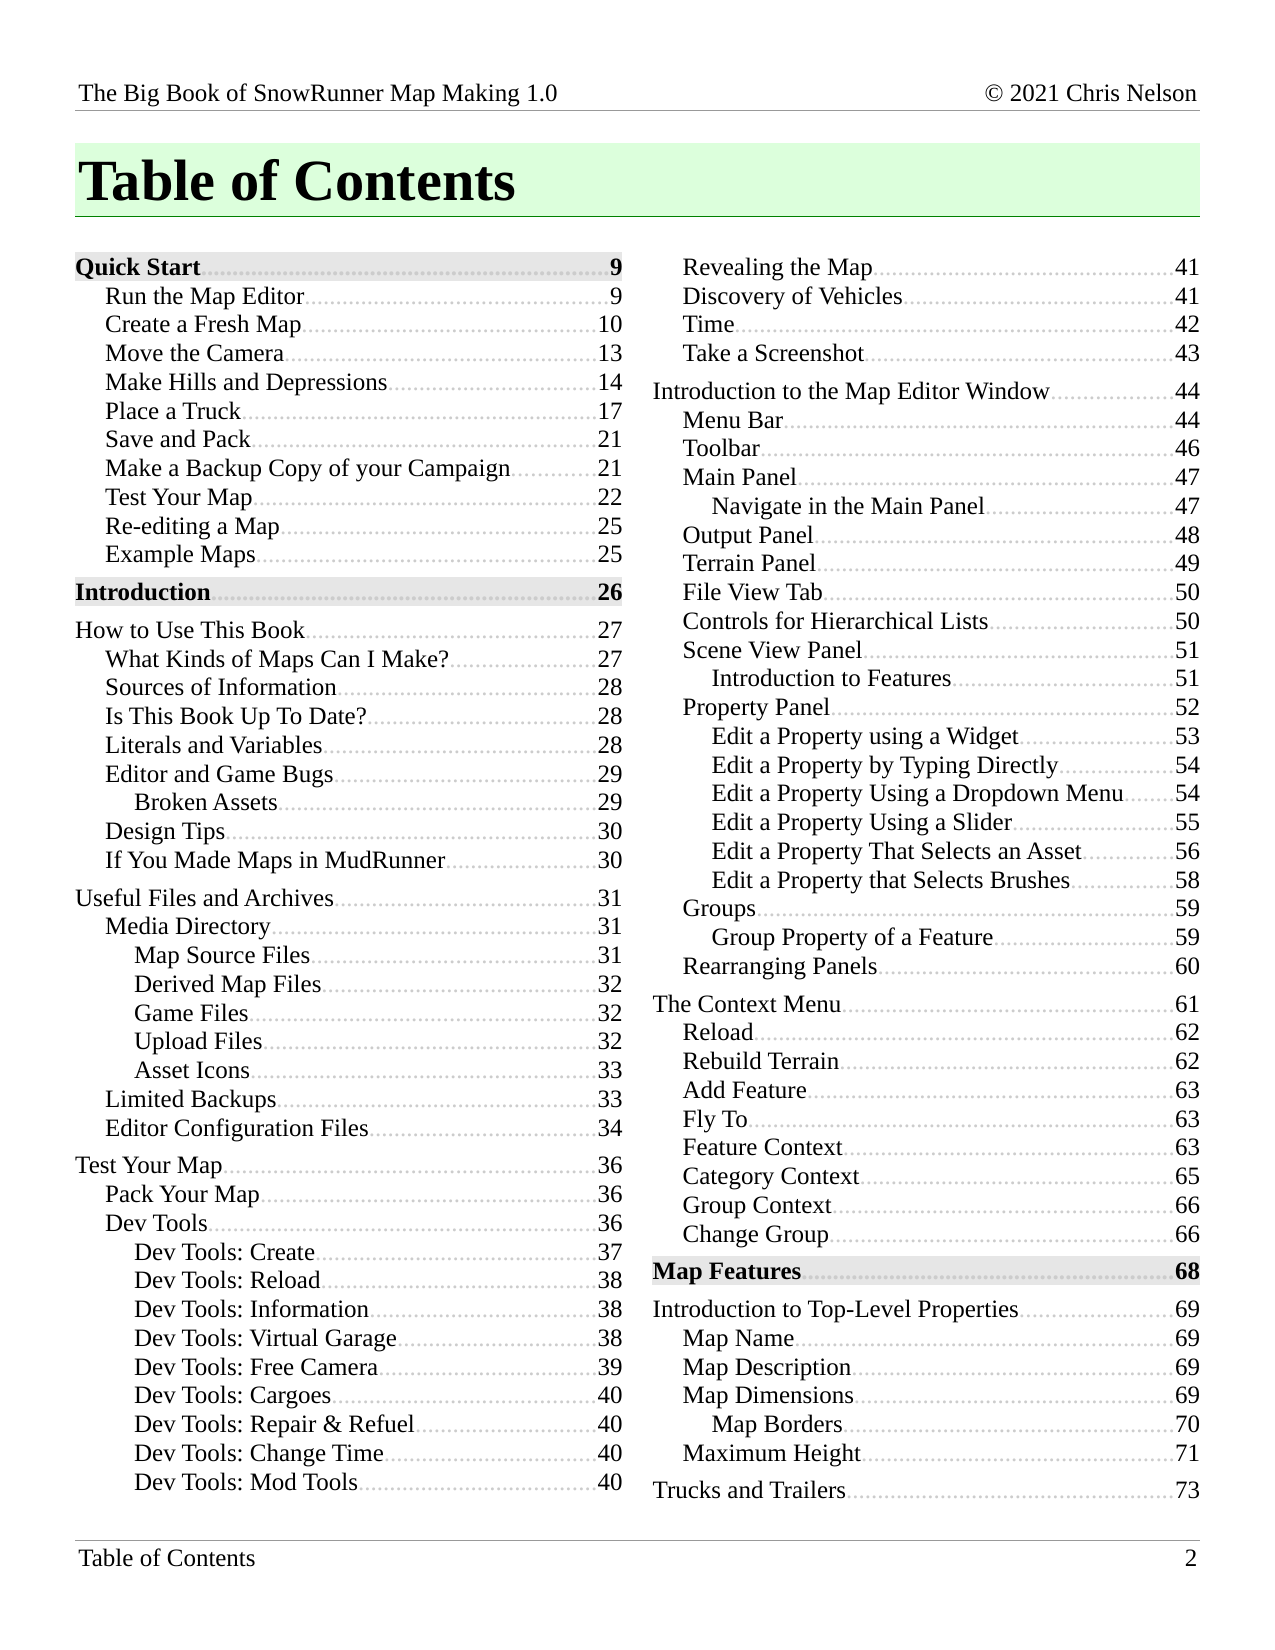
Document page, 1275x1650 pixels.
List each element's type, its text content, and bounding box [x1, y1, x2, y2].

text Dev Tools: Free Camera 39 [134, 1352, 622, 1380]
text Dev Tools 36 [105, 1208, 622, 1237]
text Edit a Property Using a Dropdown Menu 54 [711, 778, 1200, 807]
text Discovery of Vehicles 41 [682, 281, 1200, 309]
text Run the Map Editor 9 [105, 281, 622, 309]
text Reload 62 [682, 1017, 1200, 1046]
text Dev Tools: Virtual Garage 38 [134, 1323, 622, 1352]
text Test Your Map 36 [75, 1150, 622, 1179]
text Terrain Panel 49 [682, 548, 1200, 577]
text Re-editing a Map 25 [105, 511, 622, 539]
text Edit a Property that Selects Brushes 58 [711, 865, 1200, 893]
text Trucks and Trailers 73 [652, 1476, 1200, 1504]
text Design Tips 30 [105, 816, 622, 845]
text Media Directory 31 [105, 911, 622, 940]
text Toolbar 46 [682, 433, 1200, 462]
text Create a Fresh Map 10 [105, 309, 622, 338]
text Map Borders 70 [711, 1409, 1200, 1438]
text Edit a Property using a Widget 53 [711, 721, 1200, 750]
text Quick Start 9 [75, 252, 622, 281]
text Useful Files and Archives 31 [75, 883, 622, 911]
text Editor Configuration Files 34 [105, 1113, 622, 1141]
text Sources of Information 28 [105, 672, 622, 701]
text Revealing the Map 41 [682, 252, 1200, 281]
text Take a Screenshot 43 [682, 338, 1200, 367]
text Dev Tools: Information 38 [134, 1294, 622, 1323]
text Map Dimensions 69 [682, 1380, 1200, 1409]
text Maximum Height 71 [682, 1438, 1200, 1467]
text How to Use This Book 27 [75, 615, 622, 644]
text Place a Truck 17 [105, 396, 622, 424]
text Asset Icons 33 [134, 1055, 622, 1084]
text Map Name 69 [682, 1323, 1200, 1352]
text Make Hills and Depressions 14 [105, 367, 622, 396]
text Move the Camera 13 [105, 338, 622, 367]
text Is This Book Up To Date? 28 [105, 701, 622, 730]
text Navigate in the Main Panel 47 [711, 491, 1200, 520]
text Dev Tools: Reload 38 [134, 1265, 622, 1294]
text Add Feature 63 [682, 1075, 1200, 1104]
text Edit a Property That Selects an Asset 56 [711, 836, 1200, 865]
text Scene View Panel 51 [682, 635, 1200, 663]
text Time 42 [682, 309, 1200, 338]
text What Kinds of Maps Can I Make? 27 [105, 644, 622, 672]
text Test Your Map 22 [105, 482, 622, 511]
text Dev Tools: Cargoes 40 [134, 1380, 622, 1409]
text Game Files 32 [134, 998, 622, 1026]
text Edit a Property by Typing Directly 54 [711, 750, 1200, 778]
text Literals and Variables 28 [105, 730, 622, 759]
text Introduction to Features 51 [711, 663, 1200, 692]
text Rebuild Terrain 62 [682, 1046, 1200, 1075]
text The Context Menu 61 [652, 989, 1200, 1017]
text Edit a Property Using a Slider 55 [711, 807, 1200, 836]
text Group Property of a Feature 59 [711, 922, 1200, 951]
text Map Description 69 [682, 1352, 1200, 1380]
text Main Panel 47 [682, 462, 1200, 491]
text Change Group 66 [682, 1219, 1200, 1247]
text Rearranging Panels 60 [682, 951, 1200, 980]
text Broken Assets 29 [134, 787, 622, 816]
text Save and Pack 21 [105, 424, 622, 453]
subtitle Table of Contents [75, 143, 1200, 216]
text Category Context 65 [682, 1161, 1200, 1190]
text Introduction to Top-Level Properties 69 [652, 1294, 1200, 1323]
text Editor and Game Bugs 29 [105, 759, 622, 787]
text Output Panel 48 [682, 520, 1200, 548]
text Map Features 68 [652, 1256, 1200, 1285]
text Feature Context 63 [682, 1132, 1200, 1161]
text Group Context 66 [682, 1190, 1200, 1219]
text Example Maps 25 [105, 539, 622, 568]
text Make a Backup Copy of your Campaign 21 [105, 453, 622, 482]
text Groups 59 [682, 893, 1200, 922]
text Fly To 63 [682, 1104, 1200, 1132]
text Dev Tools: Mod Tools 40 [134, 1467, 622, 1495]
text Introduction 26 [75, 577, 622, 606]
text If You Made Maps in MudRunner 30 [105, 845, 622, 874]
text File View Tab 50 [682, 577, 1200, 606]
text Map Source Files 31 [134, 940, 622, 969]
text Property Panel 52 [682, 692, 1200, 721]
text Dev Tools: Create 37 [134, 1237, 622, 1265]
text Pack Your Map 36 [105, 1179, 622, 1208]
text Dev Tools: Repair & Refuel 40 [134, 1409, 622, 1438]
text Derived Map Files 32 [134, 969, 622, 998]
text Limited Backups 33 [105, 1084, 622, 1113]
text Dev Tools: Change Time 40 [134, 1438, 622, 1467]
text Menu Bar 44 [682, 405, 1200, 433]
text Introduction to the Map Editor Window 44 [652, 376, 1200, 405]
text Controls for Hierarchical Lists 50 [682, 606, 1200, 635]
text Upload Files 32 [134, 1026, 622, 1055]
